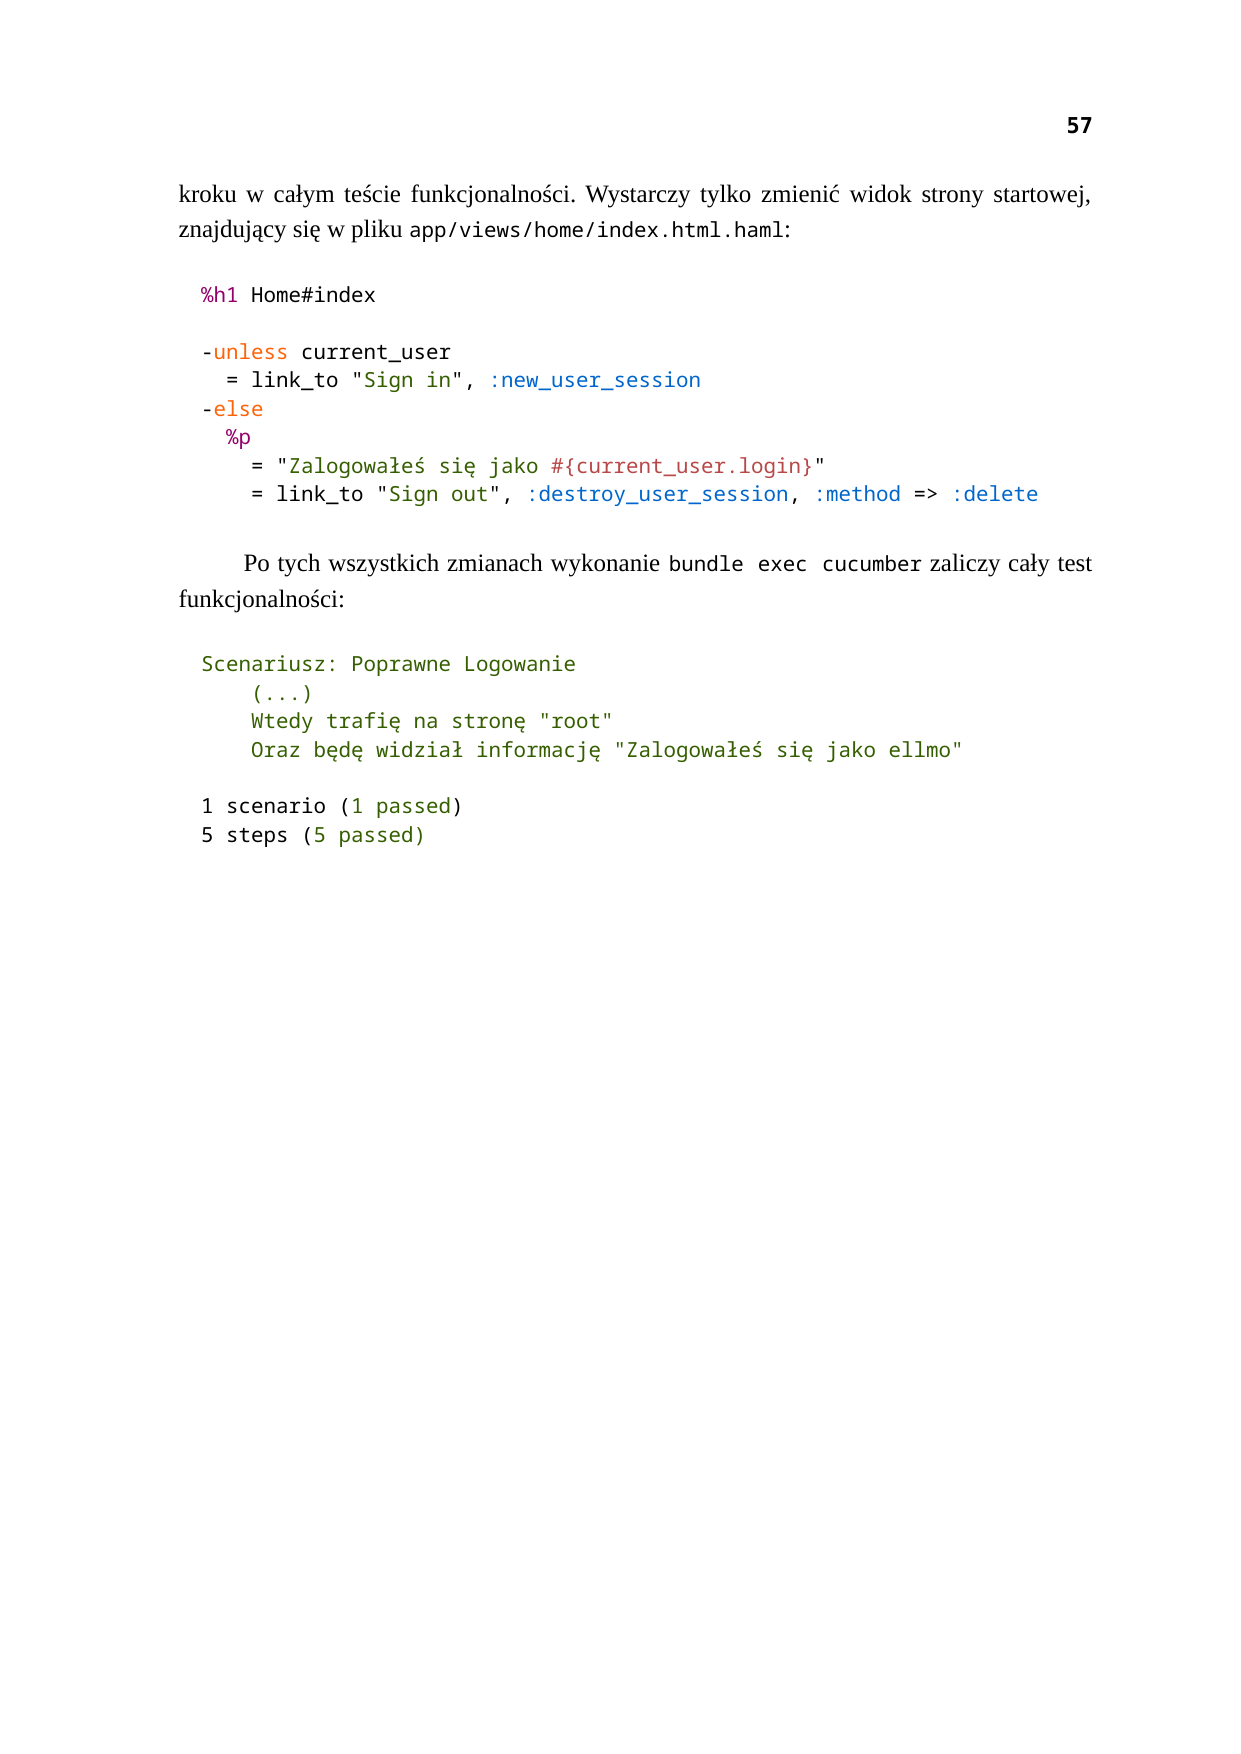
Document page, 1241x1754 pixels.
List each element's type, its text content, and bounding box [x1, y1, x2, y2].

text Po tych wszystkich zmianach wykonanie bundle exec cucumber zaliczy cały test funkcjonalności: [178, 543, 1093, 614]
table_header Scenariusz: Poprawne Logowanie (...) Wtedy trafię na stronę "root" Oraz będę widział informację "Zalogowałeś się jako ellmo" 1 scenario (1 passed) 5 steps (5 passed) [177, 650, 1093, 848]
text kroku w całym teście funkcjonalności. Wystarczy tylko zmienić widok strony startowej, znajdujący się w pliku app/views/home/index.html.haml: [178, 174, 1093, 245]
table_header %h1 Home#index -unless current_user = link_to "Sign in", :new_user_session -else %p = "Zalogowałeś się jako #{current_user.login}" = link_to "Sign out", :destroy_user_session, :method => :delete [177, 280, 1093, 508]
